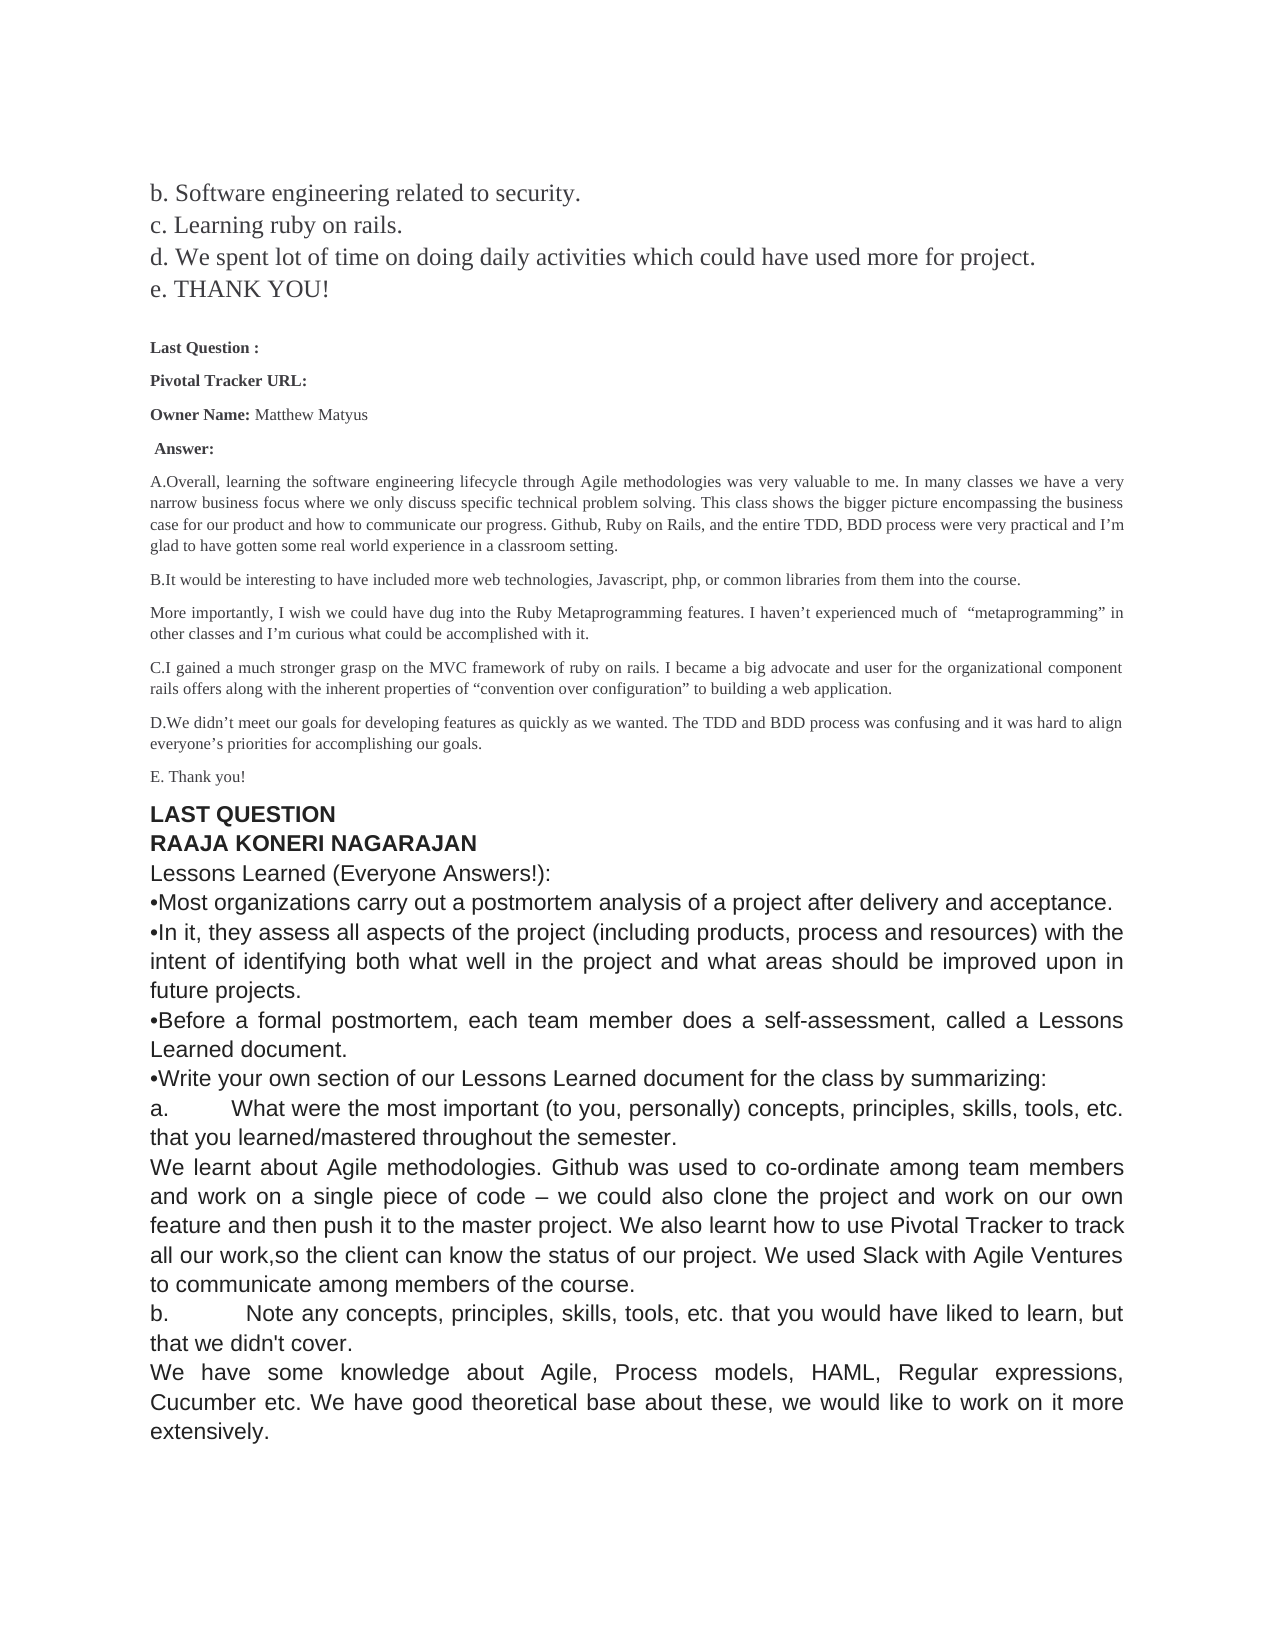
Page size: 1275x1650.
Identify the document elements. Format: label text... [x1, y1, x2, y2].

text c. Learning ruby on rails. [150, 211, 1125, 239]
text E. Thank you! [150, 768, 1125, 786]
text •Most organizations carry out a postmortem analysis of a project after delivery and acceptance. [150, 890, 1125, 915]
text Lessons Learned (Everyone Answers!): [150, 860, 1125, 886]
text Last Question : [150, 338, 1125, 357]
text Owner Name: Matthew Matyus [150, 406, 1125, 424]
text •Before a formal postmortem, each team member does a self-assessment, called a Lessons Learned document. [150, 1007, 1125, 1062]
text C.I gained a much stronger grasp on the MVC framework of ruby on rails. I became a big advocate and user for the organizational component rails offers along with the inherent properties of “convention over configuration” to building a web application. [150, 658, 1125, 698]
text d. We spent lot of time on doing daily activities which could have used more for project. [150, 243, 1125, 271]
text •In it, they assess all aspects of the project (including products, process and resources) with the intent of identifying both what well in the project and what areas should be improved upon in future projects. [150, 919, 1125, 1003]
text a. What were the most important (to you, personally) concepts, principles, skills, tools, etc. that you learned/mastered throughout the semester. [150, 1095, 1125, 1150]
text LAST QUESTION [150, 802, 1125, 827]
text Pivotal Tracker URL: [150, 372, 1125, 390]
text •Write your own section of our Lessons Learned document for the class by summarizing: [150, 1066, 1125, 1092]
text D.We didn’t meet our goals for developing features as quickly as we wanted. The TDD and BDD process was confusing and it was hard to align everyone’s priorities for accomplishing our goals. [150, 713, 1125, 753]
text e. THANK YOU! [150, 275, 1125, 302]
text b. Note any concepts, principles, skills, tools, etc. that you would have liked to learn, but that we didn't cover. [150, 1301, 1125, 1356]
text RAAJA KONERI NAGARAJAN [150, 831, 1125, 857]
text We have some knowledge about Agile, Process models, HAML, Regular expressions, Cucumber etc. We have good theoretical base about these, we would like to work on it more extensively. [150, 1360, 1125, 1444]
text A.Overall, learning the software engineering lifecycle through Agile methodologies was very valuable to me. In many classes we have a very narrow business focus where we only discuss specific technical problem solving. This class shows the bigger picture encompassing the business case for our product and how to communicate our progress. Github, Ruby on Rails, and the entire TDD, BDD process were very practical and I’m glad to have gotten some real world experience in a classroom setting. [150, 473, 1125, 555]
text We learnt about Agile methodologies. Github was used to co-ordinate among team members and work on a single piece of code – we could also clone the project and work on our own feature and then push it to the master project. We also learnt how to use Pivotal Tracker to track all our work,so the client can know the status of our project. We used Slack with Agile Ventures to communicate among members of the course. [150, 1154, 1125, 1297]
text Answer: [150, 439, 1125, 458]
text B.It would be interesting to have included more web technologies, Javascript, php, or common libraries from them into the course. [150, 570, 1125, 588]
text b. Software engineering related to security. [150, 179, 1125, 207]
text More importantly, I wish we could have dug into the Ruby Metaprogramming features. I haven’t experienced much of “metaprogramming” in other classes and I’m curious what could be accomplished with it. [150, 604, 1125, 643]
